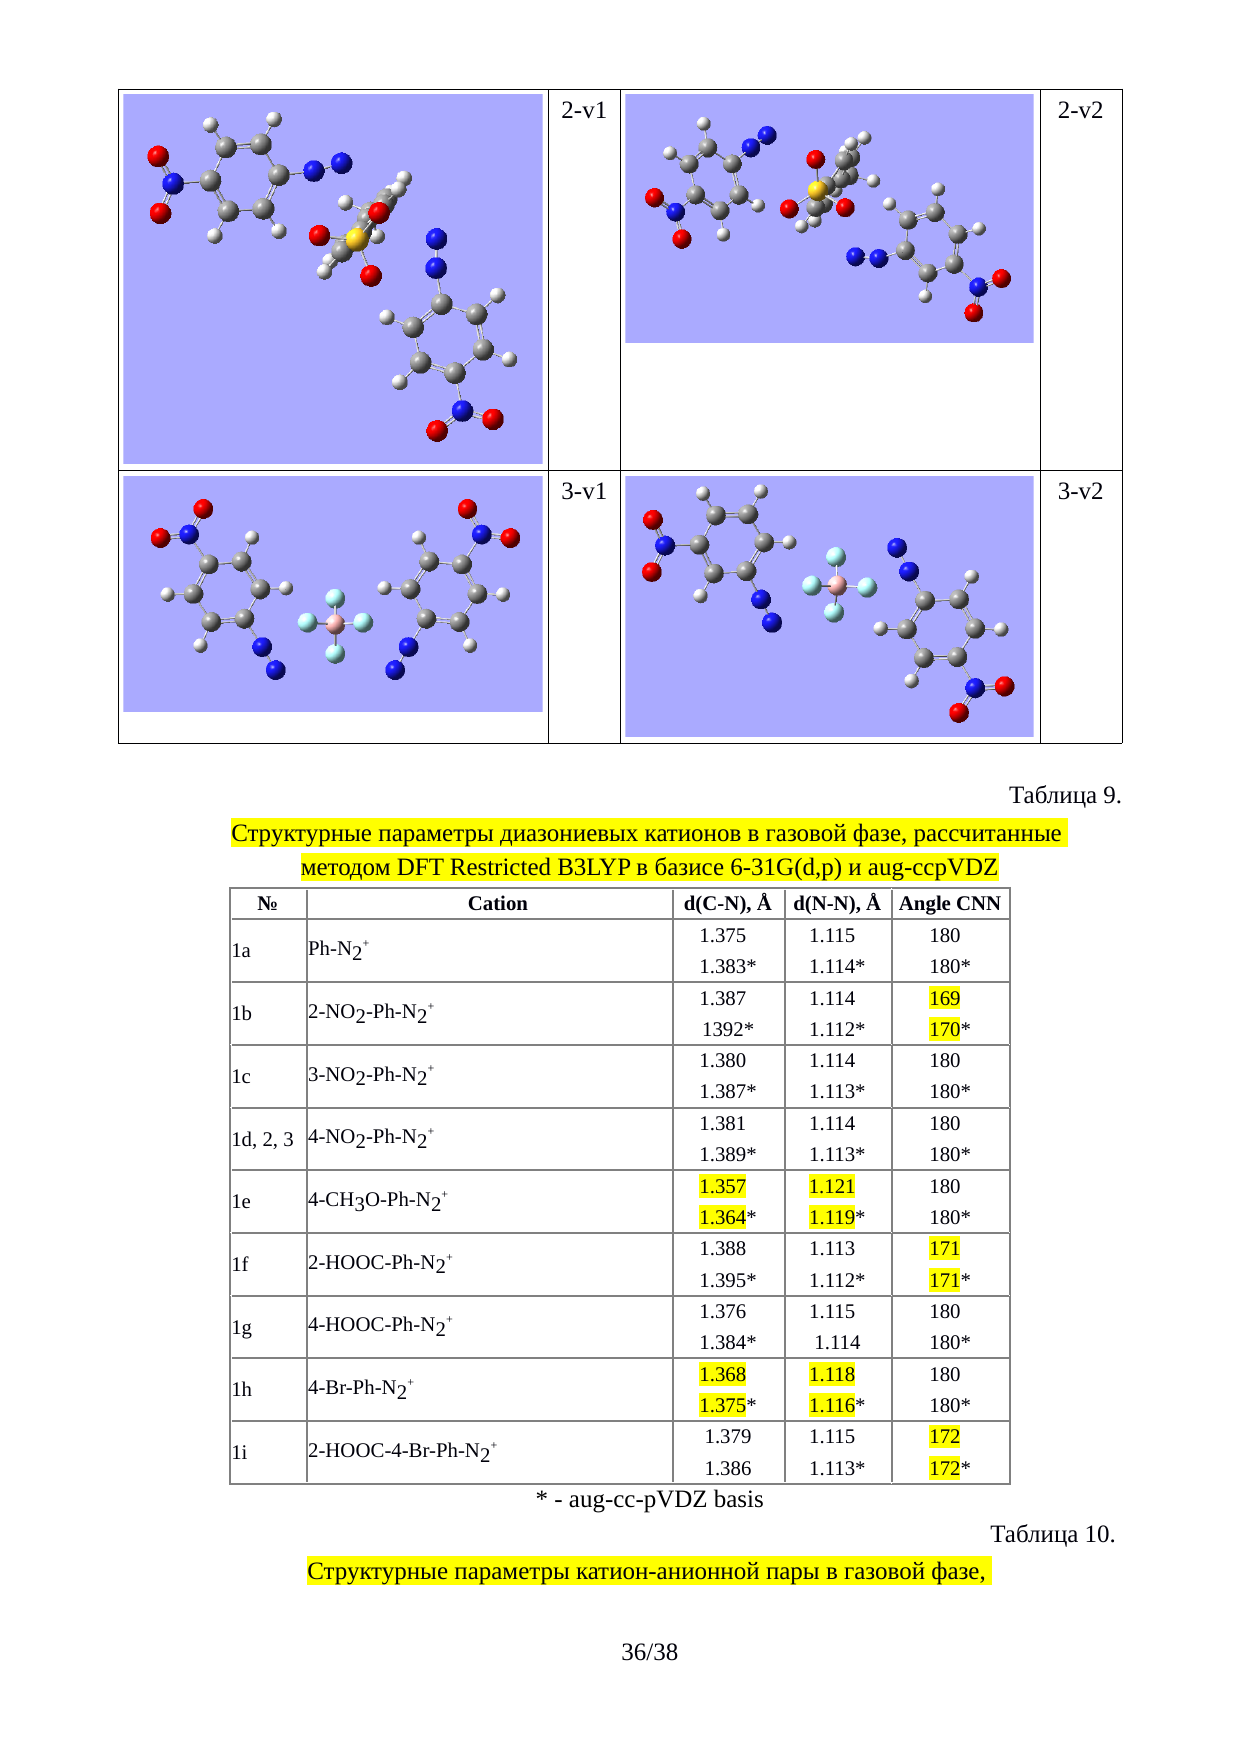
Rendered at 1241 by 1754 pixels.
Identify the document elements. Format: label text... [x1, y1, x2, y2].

table_cell 1.115 1.114 [786, 1297, 891, 1357]
table_cell 1.368 1.375* [674, 1359, 784, 1420]
table_cell 4-HOOC-Ph-N2+ [308, 1297, 672, 1357]
table_cell 1.380 1.387* [674, 1046, 784, 1106]
table_cell 180 180* [893, 1109, 1009, 1169]
table_cell 1.115 1.114* [786, 920, 891, 981]
table_cell 172 172* [891, 1422, 1009, 1483]
text Таблица 9. [118, 781, 1122, 809]
table_cell 180 180* [893, 920, 1009, 981]
table_cell 1.113 1.112* [786, 1234, 891, 1294]
table_cell 180 180* [893, 1171, 1009, 1232]
table_cell 1.121 1.119* [786, 1171, 891, 1232]
table_cell 1b [231, 983, 306, 1044]
table_cell [621, 90, 1040, 470]
text * - aug-cc-pVDZ basis [118, 1484, 1122, 1513]
table_cell 1g [231, 1297, 306, 1357]
table_cell 2-NO2-Ph-N2+ [308, 983, 672, 1044]
table_cell 2-HOOC-4-Br-Ph-N2+ [307, 1422, 673, 1483]
table_header Cation [308, 889, 672, 918]
text Таблица 10. [118, 1519, 1122, 1547]
table_header Angle CNN [893, 889, 1009, 918]
table_cell 1a [231, 920, 306, 981]
table_cell 4-Br-Ph-N2+ [308, 1359, 672, 1420]
table_header d(C-N), Å [674, 889, 784, 918]
table_header d(N-N), Å [786, 889, 891, 918]
table_cell 171 171* [893, 1234, 1009, 1294]
text методом DFT Restricted B3LYP в базисе 6-31G(d,p) и aug-ccpVDZ [118, 852, 1122, 881]
table_cell 1.381 1.389* [674, 1109, 784, 1169]
table_cell 180 180* [893, 1359, 1009, 1420]
table_cell Ph-N2+ [308, 920, 672, 981]
table_cell 1.387 1392* [674, 983, 784, 1044]
table_cell 3-NO2-Ph-N2+ [308, 1046, 672, 1106]
text Структурные параметры диазониевых катионов в газовой фазе, рассчитанные [118, 818, 1122, 847]
table_cell [621, 471, 1040, 743]
table_cell 1.114 1.113* [786, 1046, 891, 1106]
picture [123, 476, 543, 712]
table_cell 1d, 2, 3 [231, 1109, 306, 1169]
table_cell 1c [231, 1046, 306, 1106]
table_cell 1.118 1.116* [786, 1359, 891, 1420]
table_cell 180 180* [893, 1297, 1009, 1357]
picture [123, 94, 543, 464]
table_cell 4-NO2-Ph-N2+ [308, 1109, 672, 1169]
table_cell 1f [231, 1234, 306, 1294]
text Структурные параметры катион-анионной пары в газовой фазе, [118, 1556, 1122, 1585]
table_cell 169 170* [893, 983, 1009, 1044]
table_cell 3-v1 [549, 471, 620, 743]
table_cell [119, 90, 548, 470]
table_cell 1.114 1.112* [786, 983, 891, 1044]
table_header № [231, 889, 306, 918]
table_cell 3-v2 [1041, 471, 1122, 743]
table_cell 2-v1 [549, 90, 620, 470]
table_cell 1.388 1.395* [674, 1234, 784, 1294]
table_cell 1.379 1.386 [673, 1422, 785, 1483]
table_cell 2-HOOC-Ph-N2+ [308, 1234, 672, 1294]
table_cell 1.115 1.113* [785, 1422, 891, 1483]
table_cell 1.114 1.113* [786, 1109, 891, 1169]
table_cell 1i [231, 1422, 307, 1483]
table_cell 180 180* [893, 1046, 1009, 1106]
table_cell 1h [231, 1359, 306, 1420]
table_cell 4-CH3O-Ph-N2+ [308, 1171, 672, 1232]
picture [625, 476, 1034, 737]
table_cell 1.357 1.364* [674, 1171, 784, 1232]
table_cell 1.375 1.383* [674, 920, 784, 981]
table_cell 1.376 1.384* [674, 1297, 784, 1357]
table_cell 1e [231, 1171, 306, 1232]
table_cell 2-v2 [1041, 90, 1122, 470]
picture [625, 94, 1034, 343]
table_cell [119, 471, 548, 743]
